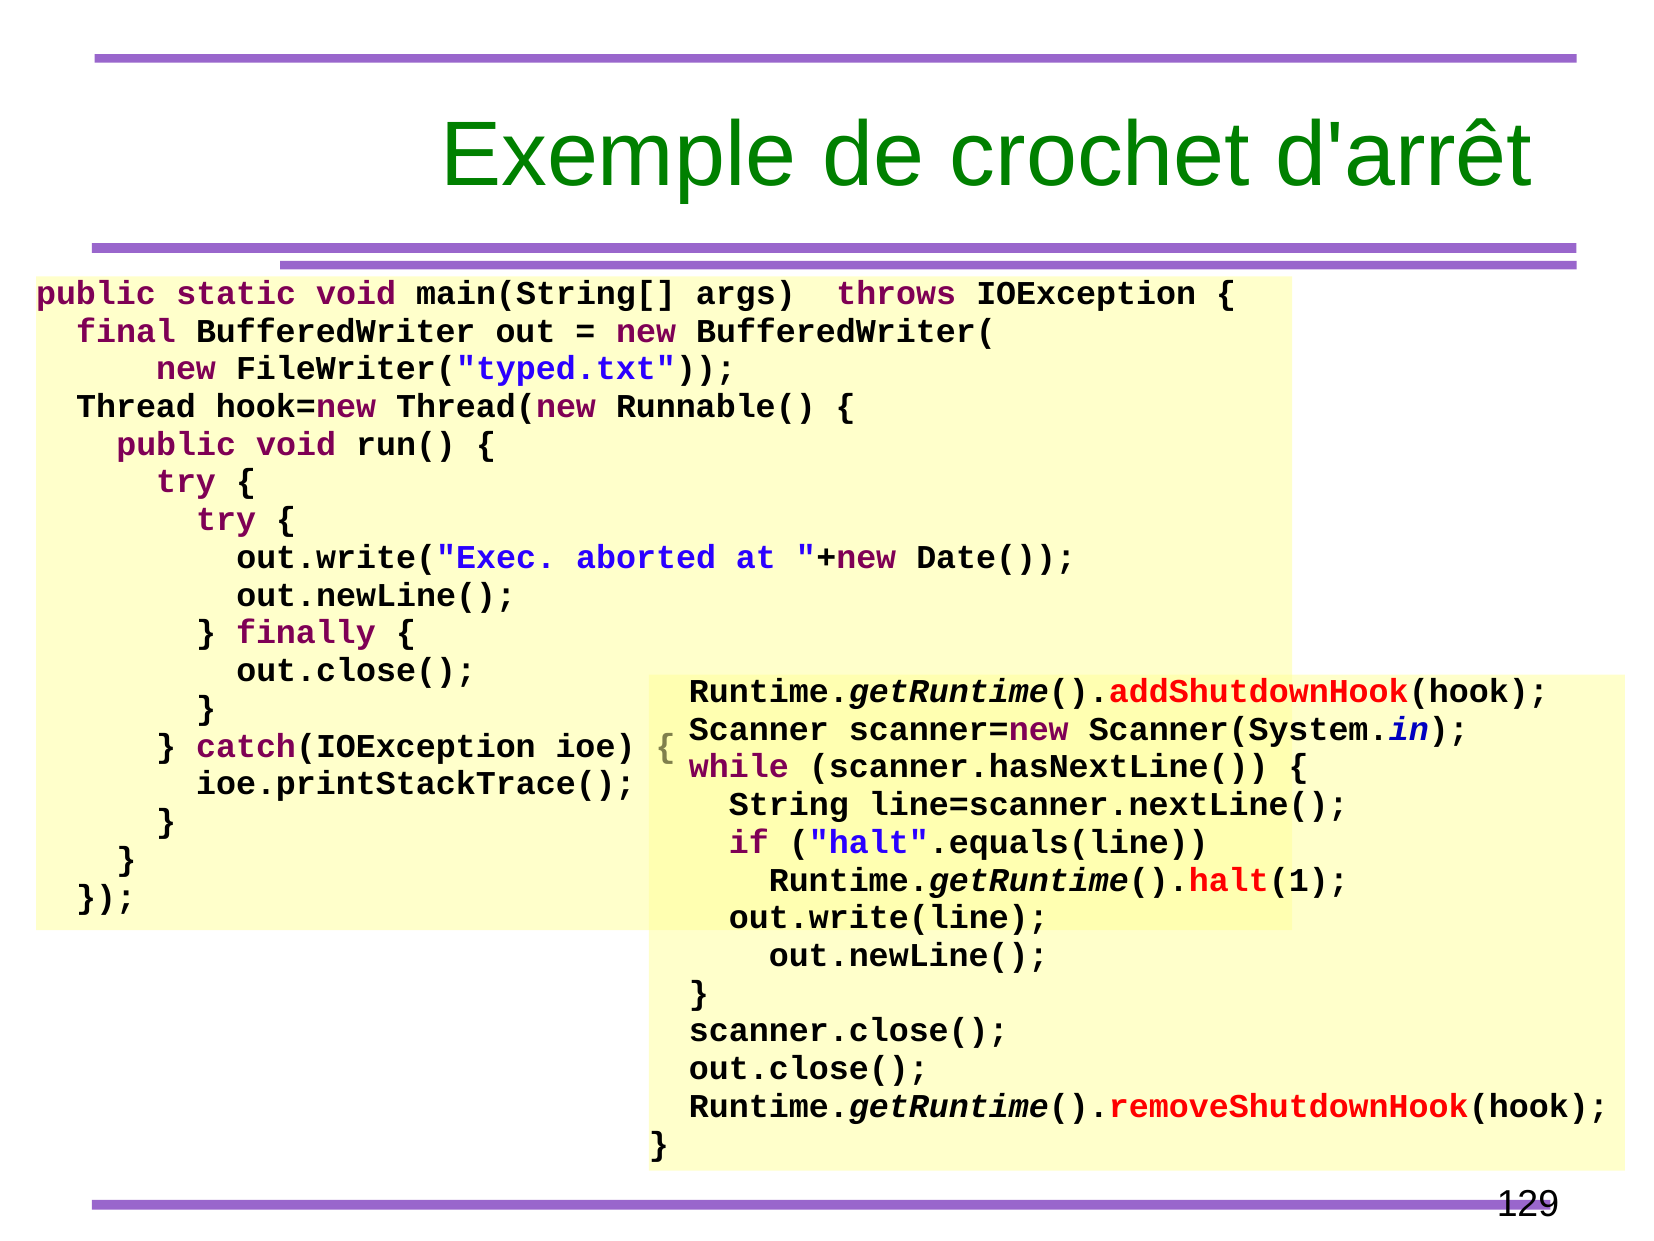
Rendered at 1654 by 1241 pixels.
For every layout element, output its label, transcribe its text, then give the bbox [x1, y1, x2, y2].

text_box public static void main(String[] args) throws IOException { final BufferedWriter out = new BufferedWriter( new FileWriter("typed.txt")); Thread hook=new Thread(new Runnable() { public void run() { try { try { out.write("Exec. aborted at "+new Date()); out.newLine(); } finally { out.close(); } } catch(IOException ioe) { ioe.printStackTrace(); } } }); [36, 276, 1293, 931]
text_box Runtime.getRuntime().addShutdownHook(hook); Scanner scanner=new Scanner(System.in); while (scanner.hasNextLine()) { String line=scanner.nextLine(); if ("halt".equals(line)) Runtime.getRuntime().halt(1); out.write(line); out.newLine(); } scanner.close(); out.close(); Runtime.getRuntime().removeShutdownHook(hook); } [648, 674, 1625, 1171]
title Exemple de crochet d'arrêt [121, 49, 1534, 257]
